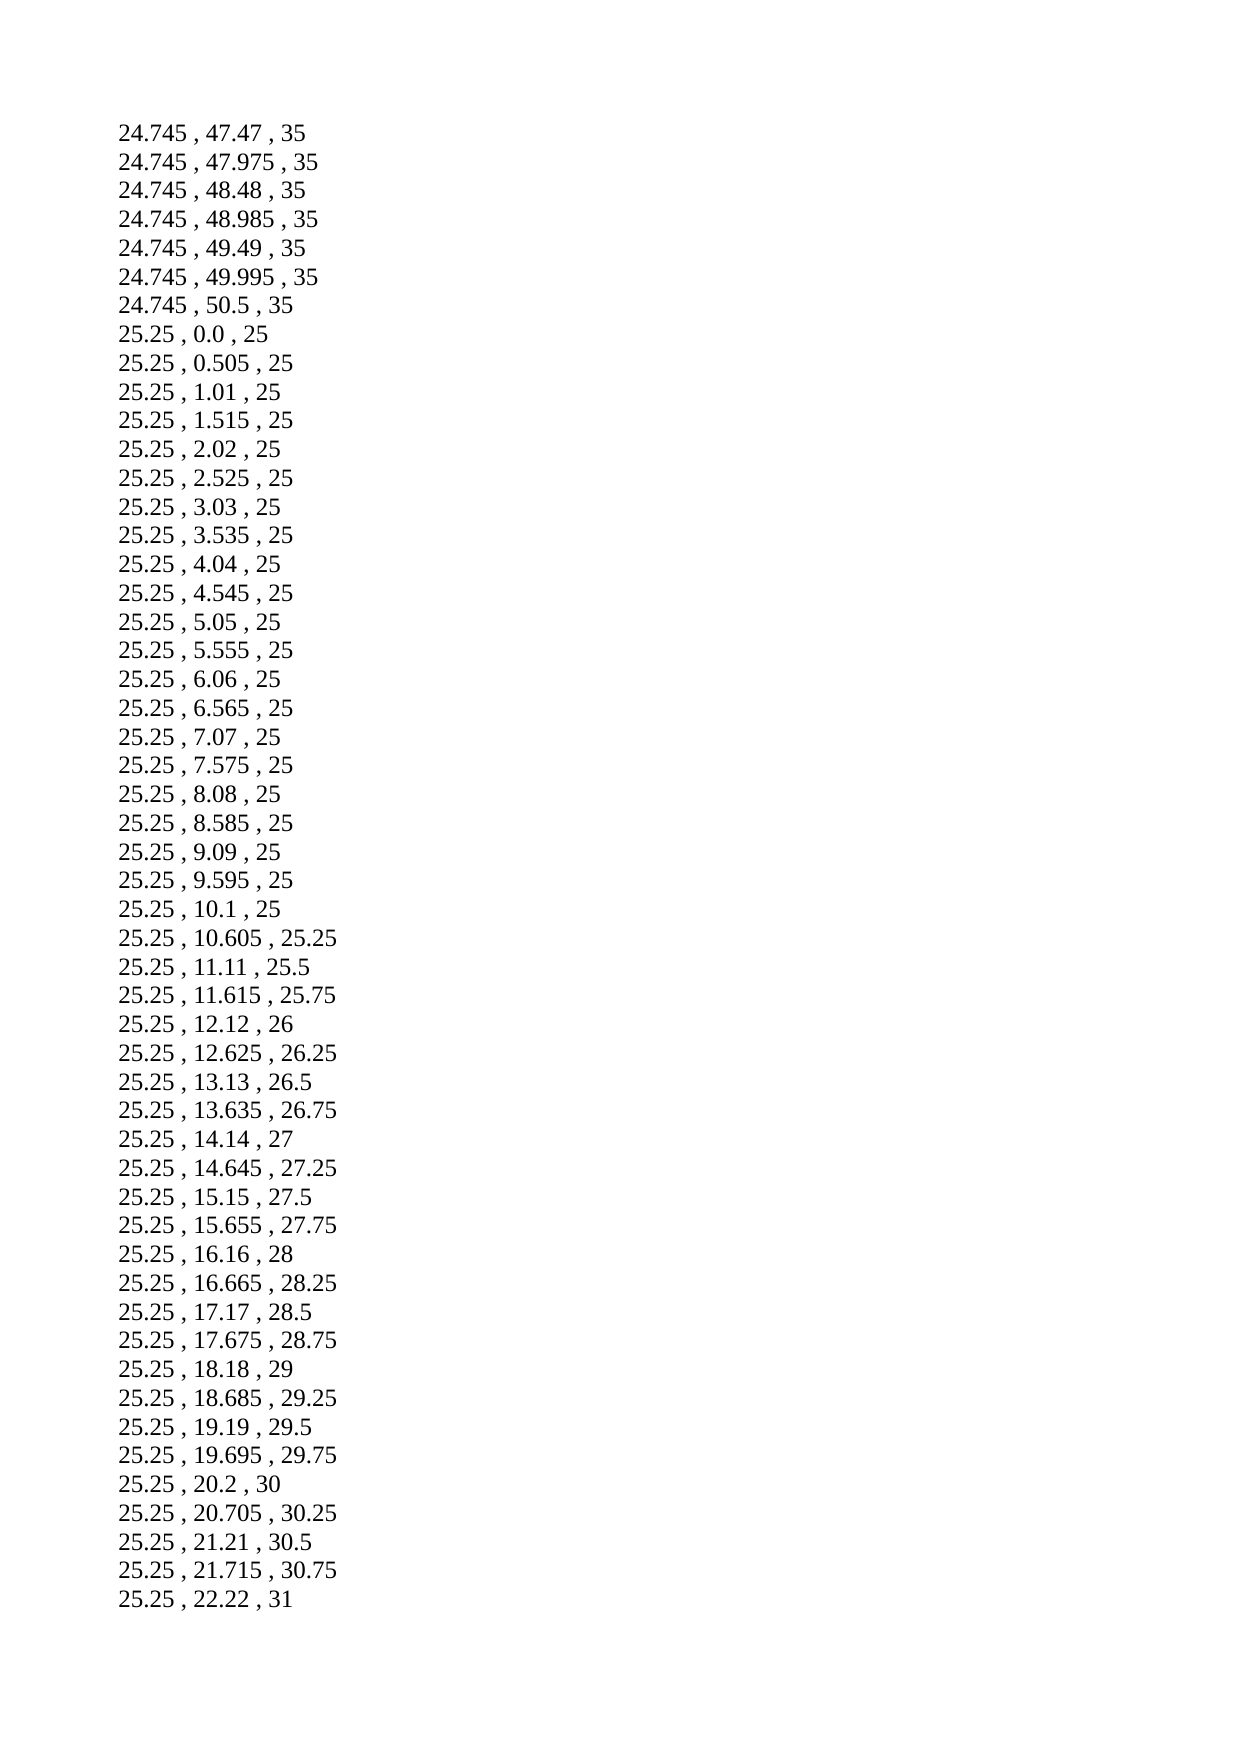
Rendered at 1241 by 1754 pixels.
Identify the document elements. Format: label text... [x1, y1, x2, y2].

text 25.25 , 17.17 , 28.5 [118, 1297, 1122, 1326]
text 24.745 , 49.49 , 35 [118, 233, 1122, 262]
text 25.25 , 14.14 , 27 [118, 1124, 1122, 1153]
text 25.25 , 8.08 , 25 [118, 779, 1122, 808]
text 25.25 , 20.705 , 30.25 [118, 1498, 1122, 1527]
text 25.25 , 6.06 , 25 [118, 664, 1122, 693]
text 25.25 , 7.07 , 25 [118, 722, 1122, 751]
text 25.25 , 2.525 , 25 [118, 463, 1122, 492]
text 25.25 , 11.11 , 25.5 [118, 952, 1122, 981]
text 25.25 , 0.505 , 25 [118, 348, 1122, 377]
text 25.25 , 13.635 , 26.75 [118, 1096, 1122, 1124]
text 25.25 , 12.625 , 26.25 [118, 1038, 1122, 1067]
text 25.25 , 18.685 , 29.25 [118, 1383, 1122, 1412]
text 25.25 , 15.15 , 27.5 [118, 1182, 1122, 1211]
text 25.25 , 21.21 , 30.5 [118, 1527, 1122, 1556]
text 25.25 , 2.02 , 25 [118, 434, 1122, 463]
text 25.25 , 10.1 , 25 [118, 894, 1122, 923]
text 24.745 , 48.985 , 35 [118, 204, 1122, 233]
text 25.25 , 4.545 , 25 [118, 578, 1122, 607]
text 25.25 , 5.555 , 25 [118, 636, 1122, 664]
text 25.25 , 1.01 , 25 [118, 377, 1122, 406]
text 25.25 , 3.535 , 25 [118, 521, 1122, 549]
text 25.25 , 18.18 , 29 [118, 1354, 1122, 1383]
text 25.25 , 1.515 , 25 [118, 406, 1122, 434]
text 24.745 , 48.48 , 35 [118, 176, 1122, 204]
text 25.25 , 5.05 , 25 [118, 607, 1122, 636]
text 25.25 , 12.12 , 26 [118, 1009, 1122, 1038]
text 25.25 , 17.675 , 28.75 [118, 1326, 1122, 1354]
text 25.25 , 9.595 , 25 [118, 866, 1122, 894]
text 25.25 , 7.575 , 25 [118, 751, 1122, 779]
text 25.25 , 15.655 , 27.75 [118, 1211, 1122, 1239]
text 25.25 , 8.585 , 25 [118, 808, 1122, 837]
text 25.25 , 3.03 , 25 [118, 492, 1122, 521]
text 25.25 , 13.13 , 26.5 [118, 1067, 1122, 1096]
text 25.25 , 14.645 , 27.25 [118, 1153, 1122, 1182]
text 24.745 , 50.5 , 35 [118, 291, 1122, 319]
text 25.25 , 19.695 , 29.75 [118, 1441, 1122, 1469]
text 25.25 , 0.0 , 25 [118, 319, 1122, 348]
text 25.25 , 6.565 , 25 [118, 693, 1122, 722]
text 25.25 , 4.04 , 25 [118, 549, 1122, 578]
text 25.25 , 20.2 , 30 [118, 1469, 1122, 1498]
text 25.25 , 9.09 , 25 [118, 837, 1122, 866]
text 25.25 , 22.22 , 31 [118, 1584, 1122, 1613]
text 25.25 , 21.715 , 30.75 [118, 1556, 1122, 1584]
text 25.25 , 10.605 , 25.25 [118, 923, 1122, 952]
text 24.745 , 49.995 , 35 [118, 262, 1122, 291]
text 25.25 , 19.19 , 29.5 [118, 1412, 1122, 1441]
text 24.745 , 47.47 , 35 [118, 118, 1122, 147]
text 24.745 , 47.975 , 35 [118, 147, 1122, 176]
text 25.25 , 16.665 , 28.25 [118, 1268, 1122, 1297]
text 25.25 , 11.615 , 25.75 [118, 981, 1122, 1009]
text 25.25 , 16.16 , 28 [118, 1239, 1122, 1268]
